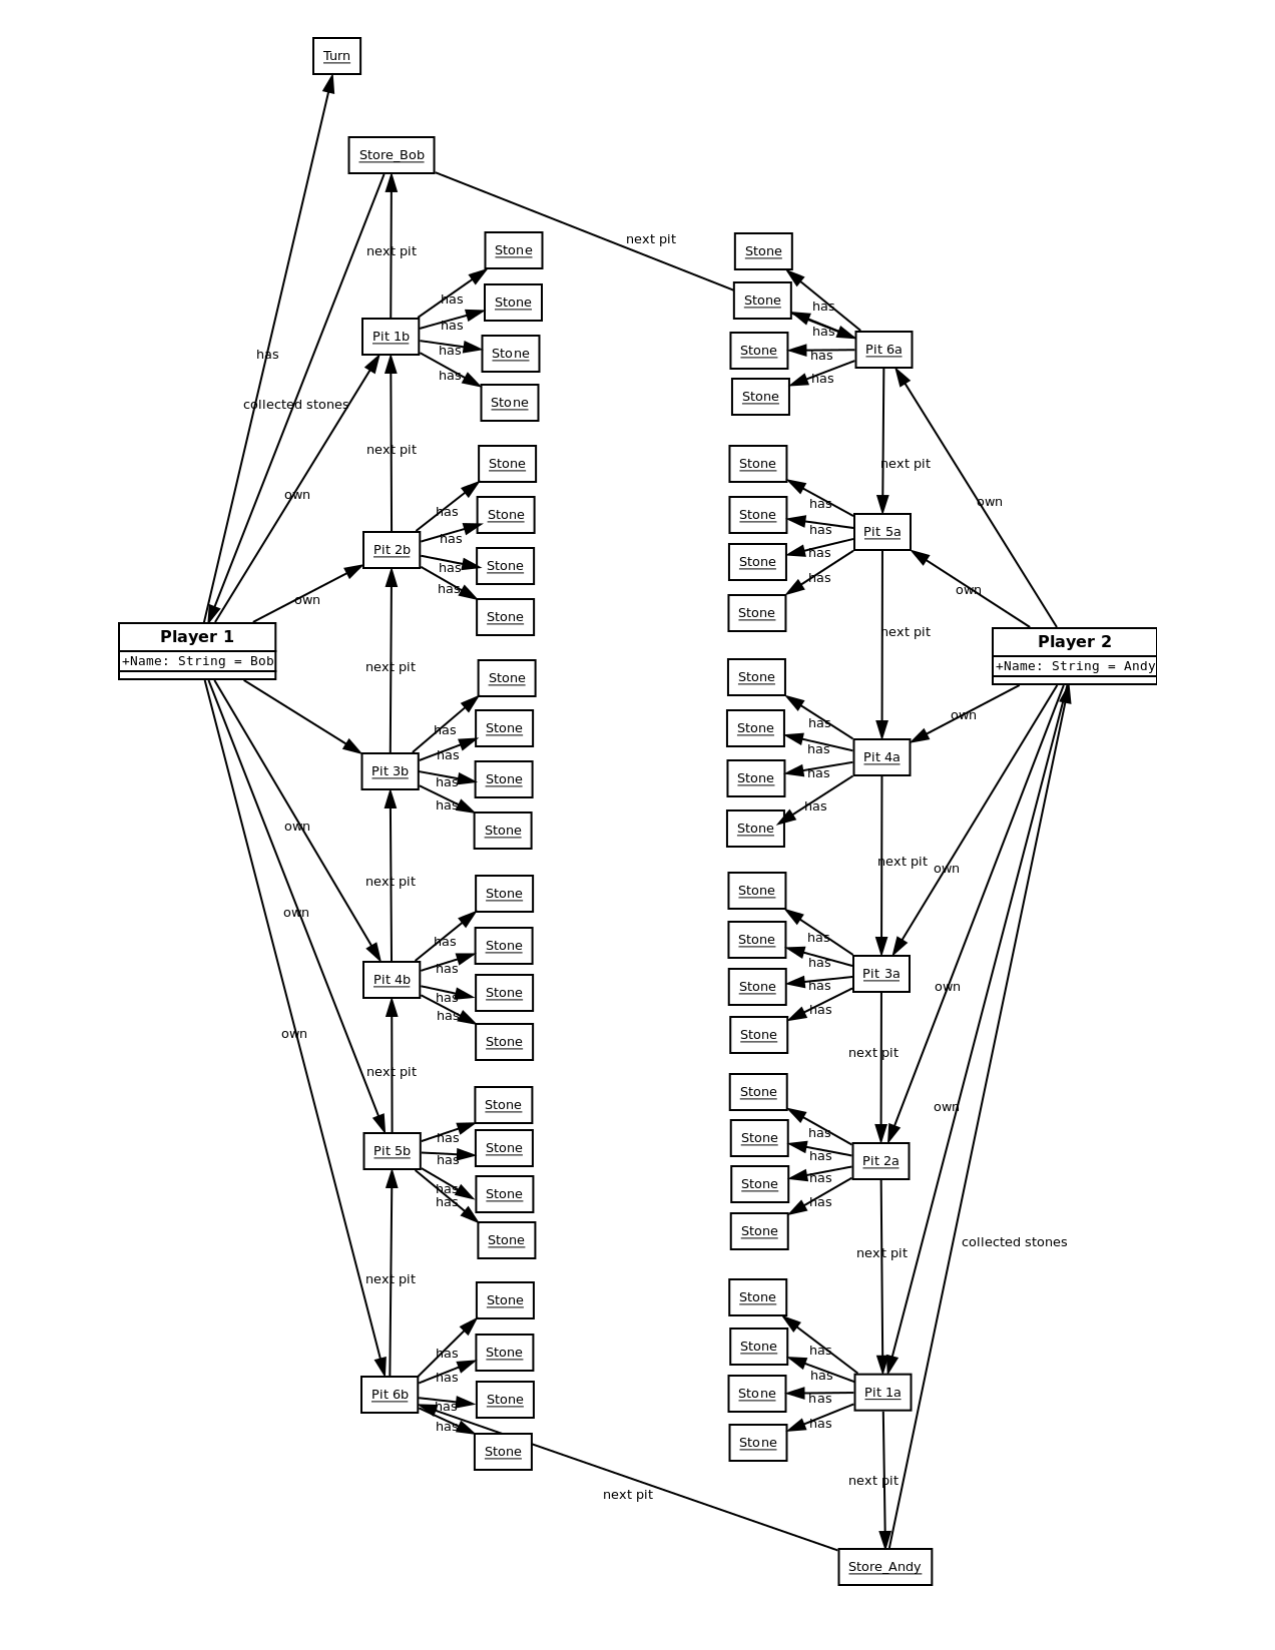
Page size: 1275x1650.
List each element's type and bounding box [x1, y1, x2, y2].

picture [118, 37, 1157, 1586]
